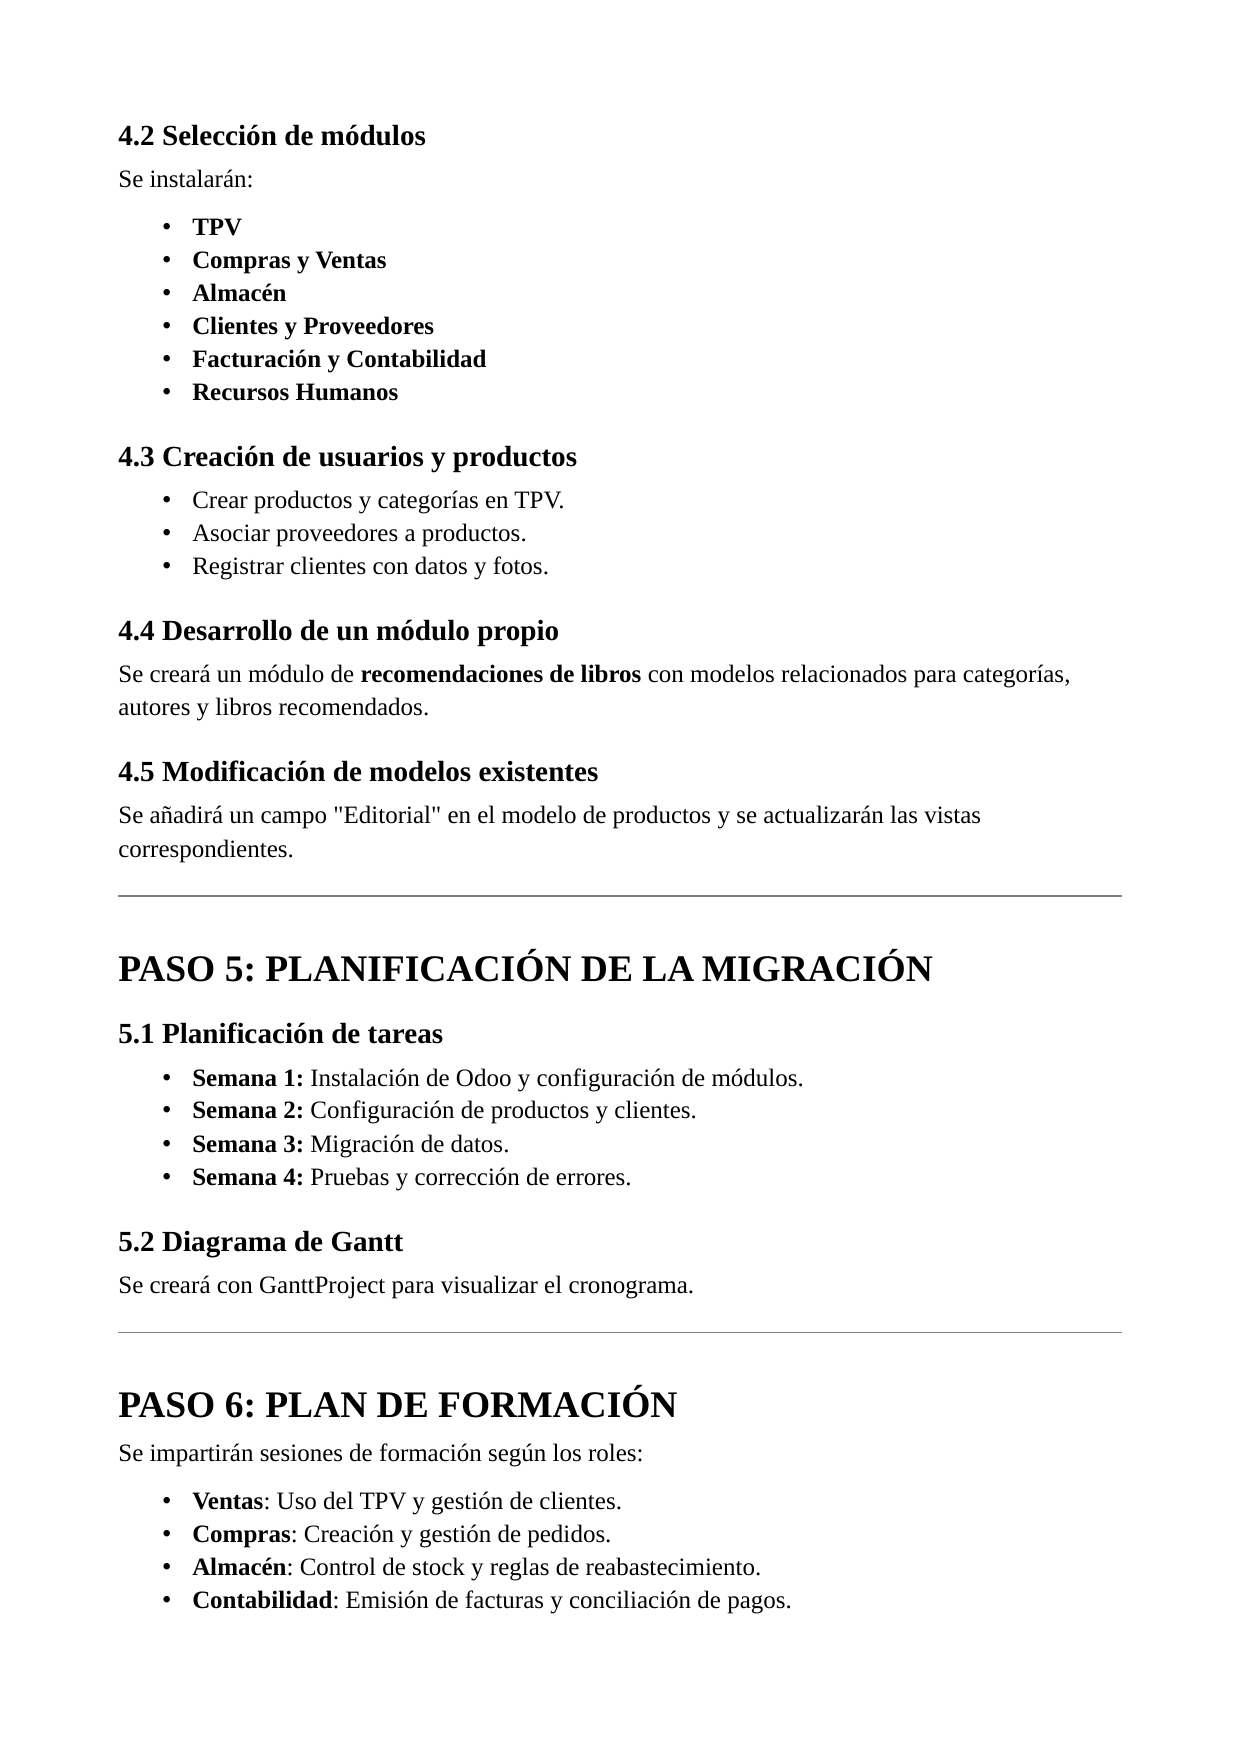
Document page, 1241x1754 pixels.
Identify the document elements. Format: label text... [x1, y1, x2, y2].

list Facturación y Contabilidad [162, 344, 1122, 373]
list Registrar clientes con datos y fotos. [162, 551, 1122, 580]
list Crear productos y categorías en TPV. [162, 485, 1122, 514]
text Se instalarán: [118, 164, 1122, 193]
subtitle PASO 6: PLAN DE FORMACIÓN [118, 1383, 1122, 1426]
list Semana 3: Migración de datos. [162, 1129, 1122, 1157]
list Semana 2: Configuración de productos y clientes. [162, 1096, 1122, 1124]
list Semana 4: Pruebas y corrección de errores. [162, 1162, 1122, 1190]
list Clientes y Proveedores [162, 311, 1122, 339]
text Se añadirá un campo "Editorial" en el modelo de productos y se actualizarán las vistas correspondientes. [118, 801, 1122, 862]
text Se creará un módulo de recomendaciones de libros con modelos relacionados para categorías, autores y libros recomendados. [118, 659, 1122, 721]
list Contabilidad: Emisión de facturas y conciliación de pagos. [162, 1585, 1122, 1614]
text Se impartirán sesiones de formación según los roles: [118, 1438, 1122, 1467]
list TPV [162, 212, 1122, 241]
text Se creará con GanttProject para visualizar el cronograma. [118, 1270, 1122, 1299]
list Almacén [162, 278, 1122, 307]
subtitle 4.4 Desarrollo de un módulo propio [118, 613, 1122, 647]
list Ventas: Uso del TPV y gestión de clientes. [162, 1486, 1122, 1514]
list Recursos Humanos [162, 377, 1122, 406]
subtitle 4.2 Selección de módulos [118, 118, 1122, 152]
list Almacén: Control de stock y reglas de reabastecimiento. [162, 1552, 1122, 1581]
list Asociar proveedores a productos. [162, 518, 1122, 547]
subtitle 4.5 Modificación de modelos existentes [118, 754, 1122, 788]
list Compras y Ventas [162, 245, 1122, 273]
subtitle 4.3 Creación de usuarios y productos [118, 439, 1122, 473]
list Compras: Creación y gestión de pedidos. [162, 1519, 1122, 1548]
subtitle PASO 5: PLANIFICACIÓN DE LA MIGRACIÓN [118, 946, 1122, 989]
subtitle 5.2 Diagrama de Gantt [118, 1224, 1122, 1257]
subtitle 5.1 Planificación de tareas [118, 1017, 1122, 1050]
list Semana 1: Instalación de Odoo y configuración de módulos. [162, 1063, 1122, 1091]
